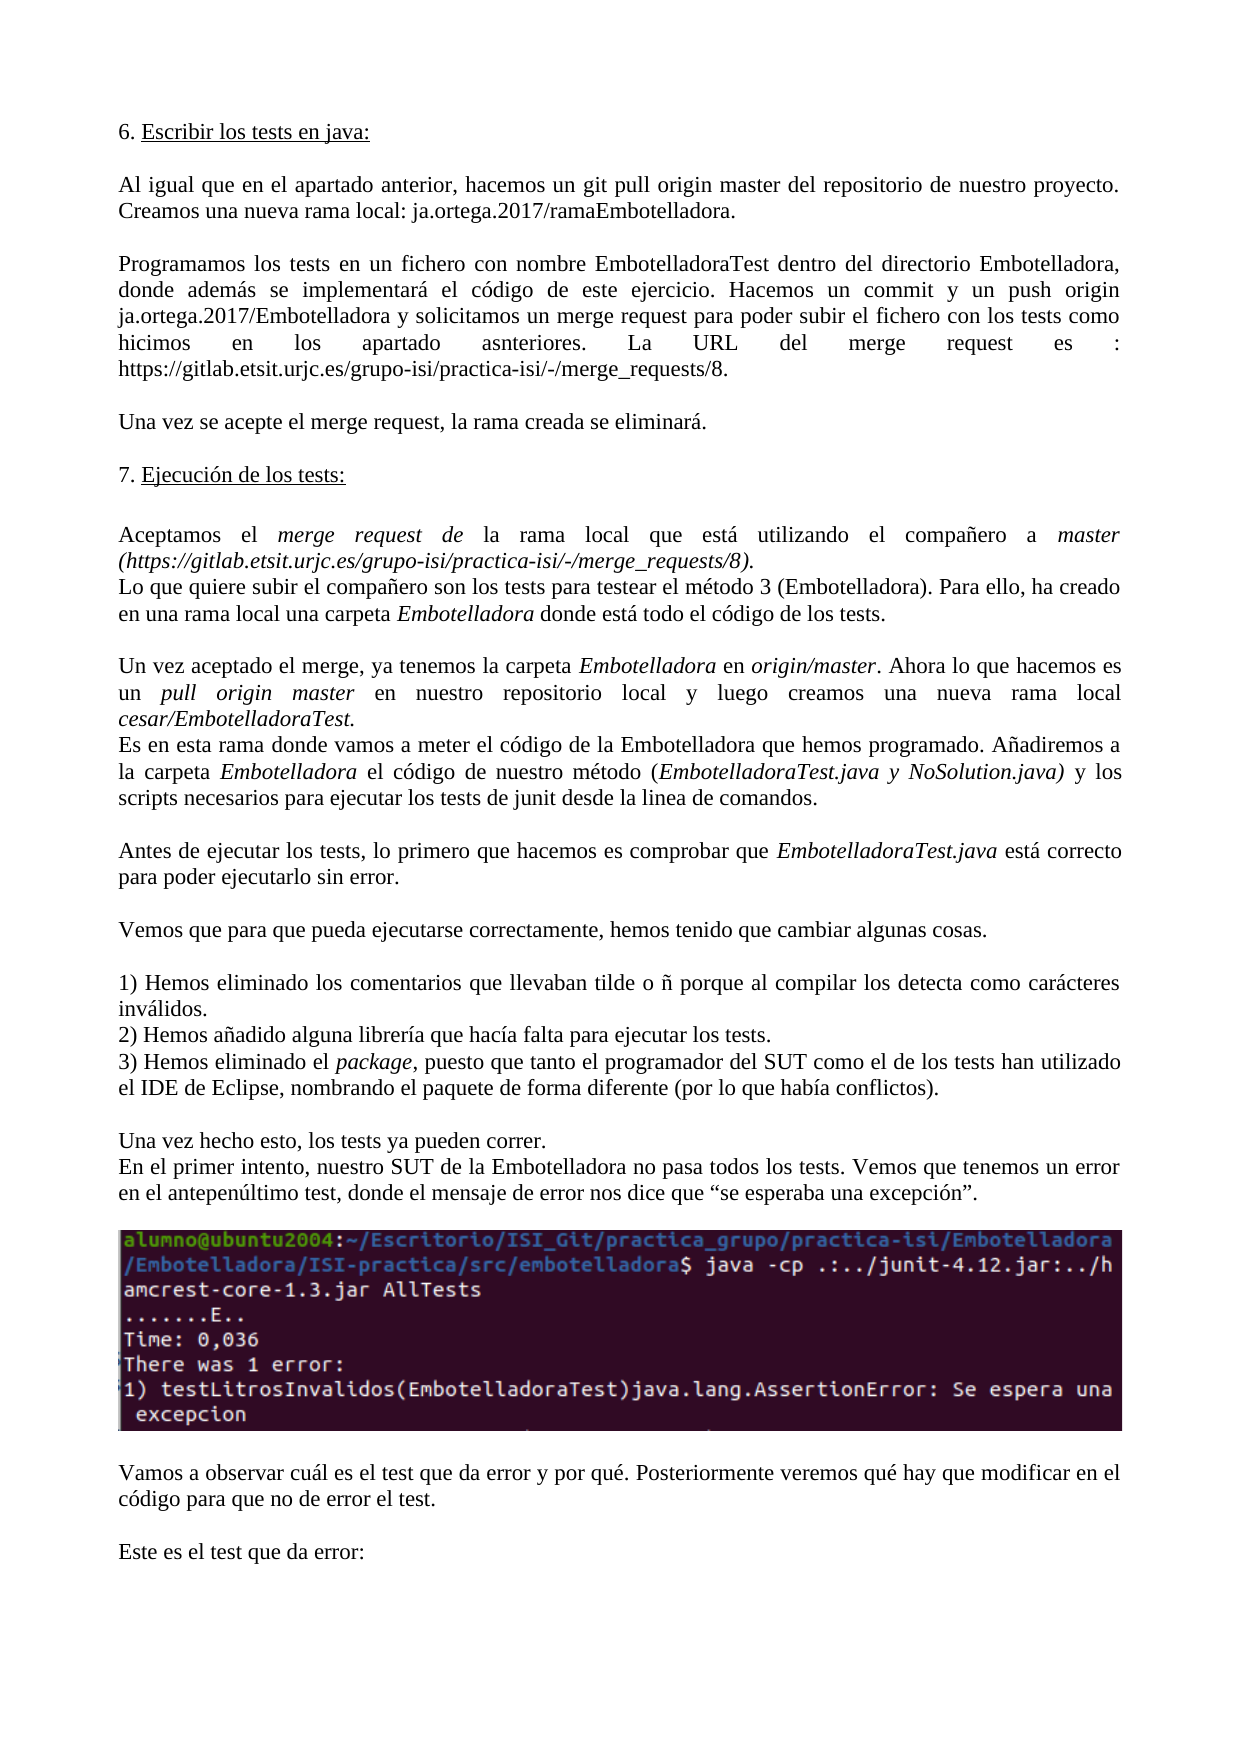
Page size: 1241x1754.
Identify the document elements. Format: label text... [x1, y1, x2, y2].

text Aceptamos el merge request de la rama local que está utilizando el compañero a master (https://gitlab.etsit.urjc.es/grupo-isi/practica-isi/-/merge_requests/8). [118, 521, 1122, 573]
text 7. Ejecución de los tests: [118, 461, 1122, 487]
text Una vez se acepte el merge request, la rama creada se eliminará. [118, 408, 1122, 434]
picture [118, 1230, 1123, 1431]
text Antes de ejecutar los tests, lo primero que hacemos es comprobar que EmbotelladoraTest.java está correcto para poder ejecutarlo sin error. [118, 837, 1122, 889]
text 1) Hemos eliminado los comentarios que llevaban tilde o ñ porque al compilar los detecta como carácteres inválidos. [118, 969, 1122, 1021]
text Un vez aceptado el merge, ya tenemos la carpeta Embotelladora en origin/master. Ahora lo que hacemos es un pull origin master en nuestro repositorio local y luego creamos una nueva rama local cesar/EmbotelladoraTest. [118, 652, 1122, 731]
text Vemos que para que pueda ejecutarse correctamente, hemos tenido que cambiar algunas cosas. [118, 916, 1122, 942]
text Vamos a observar cuál es el test que da error y por qué. Posteriormente veremos qué hay que modificar en el código para que no de error el test. [118, 1459, 1122, 1512]
text Programamos los tests en un fichero con nombre EmbotelladoraTest dentro del directorio Embotelladora, donde además se implementará el código de este ejercicio. Hacemos un commit y un push origin ja.ortega.2017/Embotelladora y solicitamos un merge request para poder subir el fichero con los tests como hicimos en los apartado asnteriores. La URL del merge request es : https://gitlab.etsit.urjc.es/grupo-isi/practica-isi/-/merge_requests/8. [118, 250, 1122, 382]
text En el primer intento, nuestro SUT de la Embotelladora no pasa todos los tests. Vemos que tenemos un error en el antepenúltimo test, donde el mensaje de error nos dice que “se esperaba una excepción”. [118, 1153, 1122, 1206]
text 3) Hemos eliminado el package, puesto que tanto el programador del SUT como el de los tests han utilizado el IDE de Eclipse, nombrando el paquete de forma diferente (por lo que había conflictos). [118, 1048, 1122, 1100]
text 2) Hemos añadido alguna librería que hacía falta para ejecutar los tests. [118, 1021, 1122, 1048]
text Al igual que en el apartado anterior, hacemos un git pull origin master del repositorio de nuestro proyecto. Creamos una nueva rama local: ja.ortega.2017/ramaEmbotelladora. [118, 171, 1122, 223]
text Este es el test que da error: [118, 1538, 1122, 1564]
text 6. Escribir los tests en java: [118, 118, 1122, 144]
text Es en esta rama donde vamos a meter el código de la Embotelladora que hemos programado. Añadiremos a la carpeta Embotelladora el código de nuestro método (EmbotelladoraTest.java y NoSolution.java) y los scripts necesarios para ejecutar los tests de junit desde la linea de comandos. [118, 731, 1122, 811]
text Lo que quiere subir el compañero son los tests para testear el método 3 (Embotelladora). Para ello, ha creado en una rama local una carpeta Embotelladora donde está todo el código de los tests. [118, 573, 1122, 626]
text Una vez hecho esto, los tests ya pueden correr. [118, 1127, 1122, 1153]
